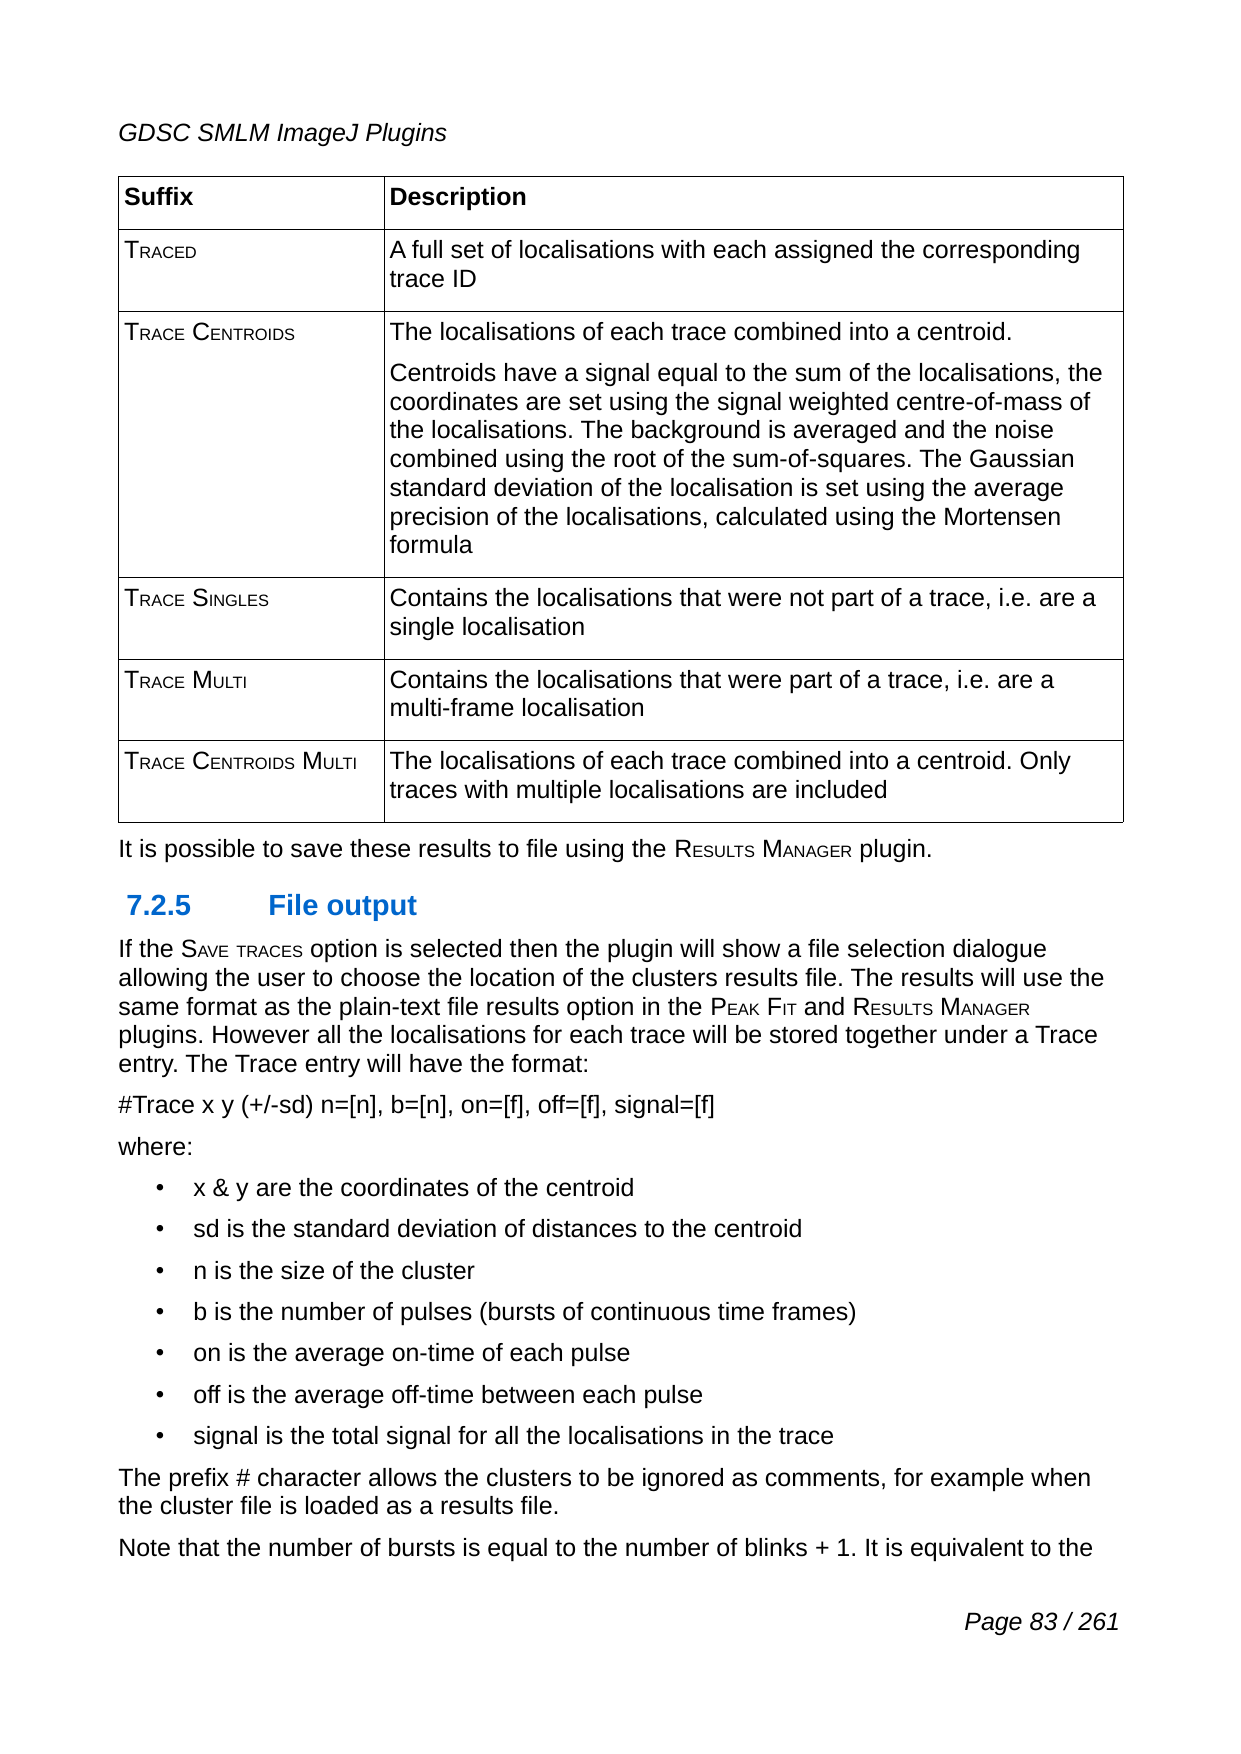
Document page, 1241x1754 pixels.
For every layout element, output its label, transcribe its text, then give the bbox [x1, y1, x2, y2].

list n is the size of the cluster [156, 1256, 1122, 1284]
table_cell Trace Singles [119, 578, 384, 659]
table_header Description [385, 177, 1123, 229]
text The prefix # character allows the clusters to be ignored as comments, for example when the cluster file is loaded as a results file. [118, 1462, 1122, 1520]
list on is the average on-time of each pulse [156, 1338, 1122, 1367]
table_cell Traced [119, 230, 384, 311]
list b is the number of pulses (bursts of continuous time frames) [156, 1297, 1122, 1326]
table_cell Trace Centroids Multi [119, 741, 384, 822]
text where: [118, 1132, 1122, 1161]
table_cell Trace Centroids [119, 312, 384, 577]
table_cell The localisations of each trace combined into a centroid. Only traces with multiple localisations are included [385, 741, 1123, 822]
table_cell Contains the localisations that were part of a trace, i.e. are a multi-frame localisation [385, 660, 1123, 740]
text Note that the number of bursts is equal to the number of blinks + 1. It is equivalent to the [118, 1532, 1122, 1561]
list sd is the standard deviation of distances to the centroid [156, 1214, 1122, 1243]
subtitle File output [118, 888, 1122, 922]
table_cell Trace Multi [119, 660, 384, 740]
text If the Save traces option is selected then the plugin will show a file selection dialogue allowing the user to choose the location of the clusters results file. The results will use the same format as the plain-text file results option in the Peak Fit and Results Manager plugins. However all the localisations for each trace will be stored together under a Trace entry. The Trace entry will have the format: [118, 934, 1122, 1078]
table_cell The localisations of each trace combined into a centroid. Centroids have a signal equal to the sum of the localisations, the coordinates are set using the signal weighted centre-of-mass of the localisations. The background is averaged and the noise combined using the root of the sum-of-squares. The Gaussian standard deviation of the localisation is set using the average precision of the localisations, calculated using the Mortensen formula [385, 312, 1123, 577]
table_cell A full set of localisations with each assigned the corresponding trace ID [385, 230, 1123, 311]
table_cell Contains the localisations that were not part of a trace, i.e. are a single localisation [385, 578, 1123, 659]
text #Trace x y (+/-sd) n=[n], b=[n], on=[f], off=[f], signal=[f] [118, 1091, 1122, 1119]
list signal is the total signal for all the localisations in the trace [156, 1421, 1122, 1450]
list off is the average off-time between each pulse [156, 1380, 1122, 1409]
table_header Suffix [119, 177, 384, 229]
list x & y are the coordinates of the centroid [156, 1173, 1122, 1202]
text It is possible to save these results to file using the Results Manager plugin. [118, 834, 1122, 863]
